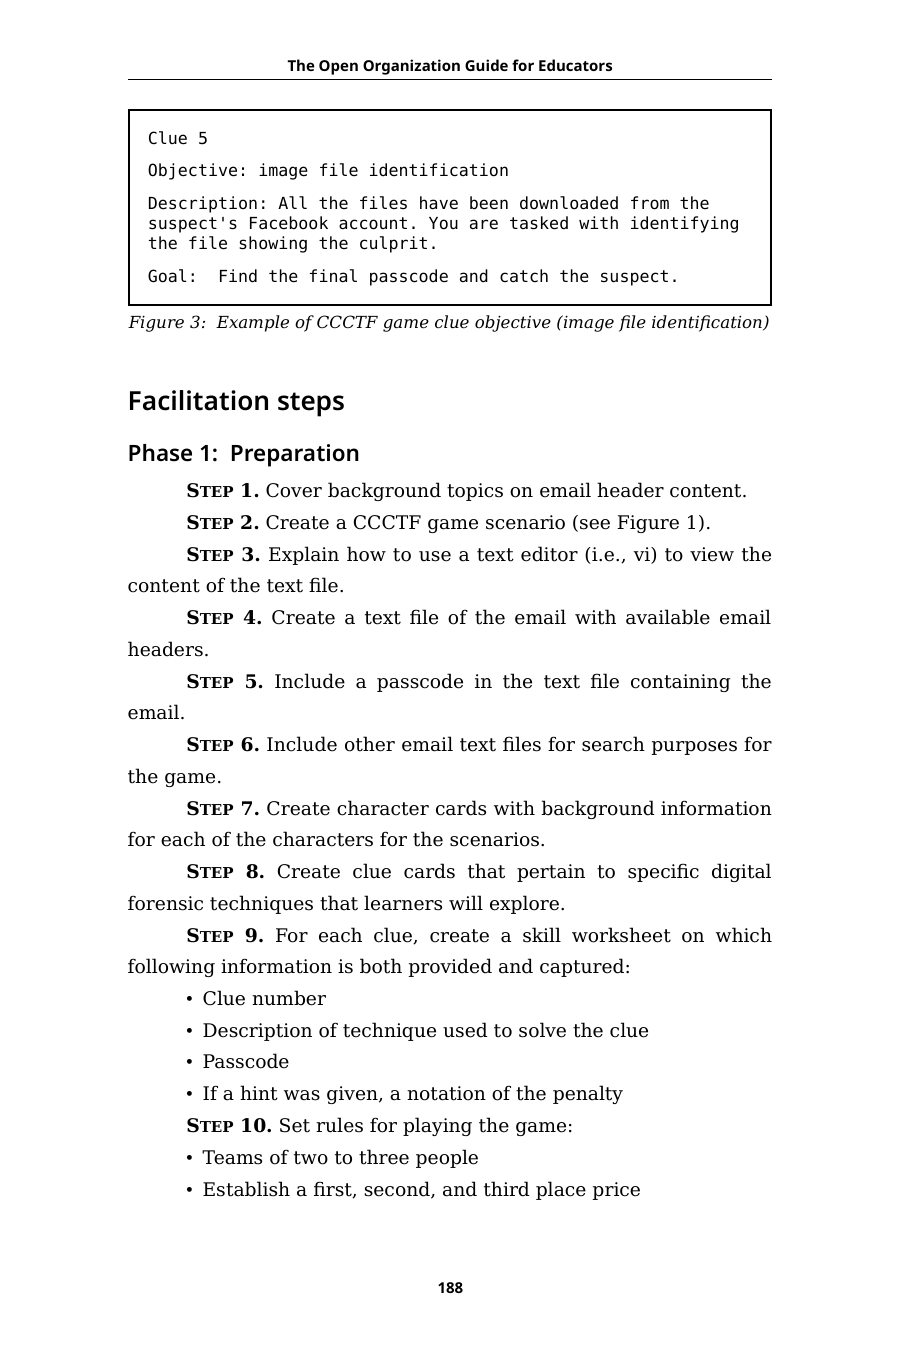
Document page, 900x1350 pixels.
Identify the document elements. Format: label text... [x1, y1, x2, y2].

text Step 10. Set rules for playing the game: [127, 1115, 772, 1137]
text Step 9. For each clue, create a skill worksheet on which following information is both provided and captured: [127, 925, 772, 978]
list Establish a first, second, and third place price [186, 1178, 772, 1200]
text Description: All the files have been downloaded from the suspect's Facebook account. You are tasked with identifying the file showing the culprit. [130, 173, 770, 247]
list Teams of two to three people [186, 1147, 772, 1169]
list Clue number [186, 988, 772, 1010]
text Step 3. Explain how to use a text editor (i.e., vi) to view the content of the text file. [127, 543, 772, 597]
list Description of technique used to solve the clue [186, 1020, 772, 1042]
text Goal: Find the final passcode and catch the suspect. [130, 247, 770, 304]
text Step 6. Include other email text files for search purposes for the game. [127, 734, 772, 788]
subtitle Facilitation steps [127, 386, 772, 416]
text Step 8. Create clue cards that pertain to specific digital forensic techniques that learners will explore. [127, 861, 772, 915]
text Step 4. Create a text file of the email with available email headers. [127, 607, 772, 661]
text Step 5. Include a passcode in the text file containing the email. [127, 671, 772, 724]
subtitle Phase 1: Preparation [127, 441, 772, 467]
text Step 1. Cover background topics on email header content. [127, 479, 772, 502]
text Step 7. Create character cards with background information for each of the characters for the scenarios. [127, 798, 772, 851]
list Passcode [186, 1052, 772, 1073]
text Objective: image file identification [130, 141, 770, 173]
text Step 2. Create a CCCTF game scenario (see Figure 1). [127, 511, 772, 533]
list If a hint was given, a notation of the penalty [186, 1083, 772, 1105]
text Figure 3: Example of CCCTF game clue objective (image file identification) [127, 313, 772, 332]
text Clue 5 [130, 111, 770, 141]
